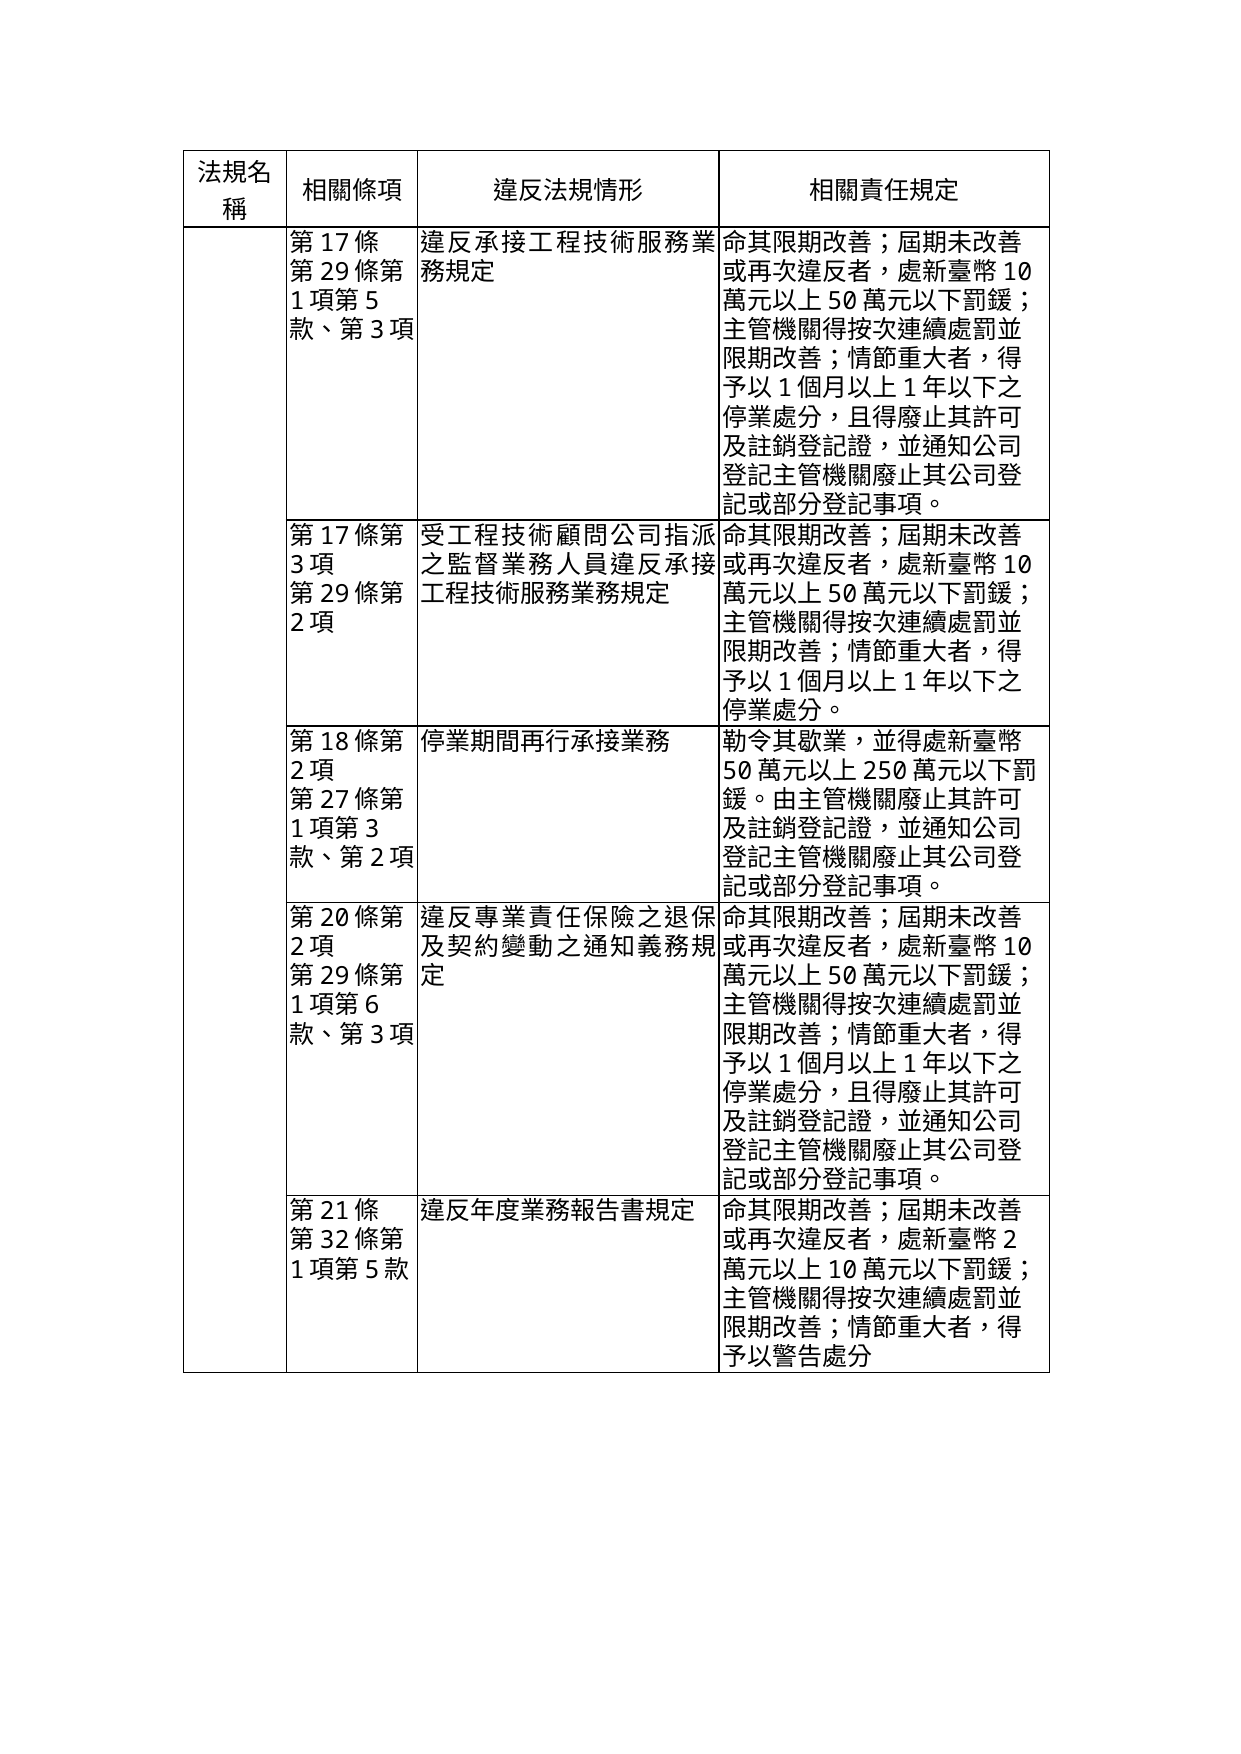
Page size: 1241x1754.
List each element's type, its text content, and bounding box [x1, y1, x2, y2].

table_cell 受工程技術顧問公司指派之監督業務人員違反承接工程技術服務業務規定 [418, 521, 718, 725]
table_cell 第18條第2項 第27條第1項第3款、第2項 [287, 727, 417, 902]
table_cell 違反承接工程技術服務業務規定 [418, 228, 718, 519]
table_header 法規名稱 [184, 151, 286, 226]
table_cell 命其限期改善；屆期未改善或再次違反者，處新臺幣10萬元以上50萬元以下罰鍰；主管機關得按次連續處罰並限期改善；情節重大者，得予以1個月以上1年以下之停業處分，且得廢止其許可及註銷登記證，並通知公司登記主管機關廢止其公司登記或部分登記事項。 [720, 228, 1049, 519]
table_cell 第20條第2項 第29條第1項第6款、第3項 [287, 903, 417, 1195]
table_cell 命其限期改善；屆期未改善或再次違反者，處新臺幣10萬元以上50萬元以下罰鍰；主管機關得按次連續處罰並限期改善；情節重大者，得予以1個月以上1年以下之停業處分。 [720, 521, 1049, 725]
table_cell 第21條 第32條第1項第5款 [287, 1196, 417, 1371]
table_cell 第17條 第29條第1項第5款、第3項 [287, 228, 417, 519]
table_cell 違反專業責任保險之退保及契約變動之通知義務規定 [418, 903, 718, 1195]
table_cell 命其限期改善；屆期未改善或再次違反者，處新臺幣10萬元以上50萬元以下罰鍰；主管機關得按次連續處罰並限期改善；情節重大者，得予以1個月以上1年以下之停業處分，且得廢止其許可及註銷登記證，並通知公司登記主管機關廢止其公司登記或部分登記事項。 [720, 903, 1049, 1195]
table_cell 第17條第3項 第29條第2項 [287, 521, 417, 725]
table_cell 違反年度業務報告書規定 [418, 1196, 718, 1371]
table_cell 勒令其歇業，並得處新臺幣50萬元以上250萬元以下罰鍰。由主管機關廢止其許可及註銷登記證，並通知公司登記主管機關廢止其公司登記或部分登記事項。 [720, 727, 1049, 902]
table_cell 停業期間再行承接業務 [418, 727, 718, 902]
table_header 相關條項 [287, 151, 417, 226]
table_header 相關責任規定 [720, 151, 1049, 226]
table_header 違反法規情形 [418, 151, 718, 226]
table_cell [184, 228, 286, 1371]
table_cell 命其限期改善；屆期未改善或再次違反者，處新臺幣2萬元以上10萬元以下罰鍰；主管機關得按次連續處罰並限期改善；情節重大者，得予以警告處分 [720, 1196, 1049, 1371]
